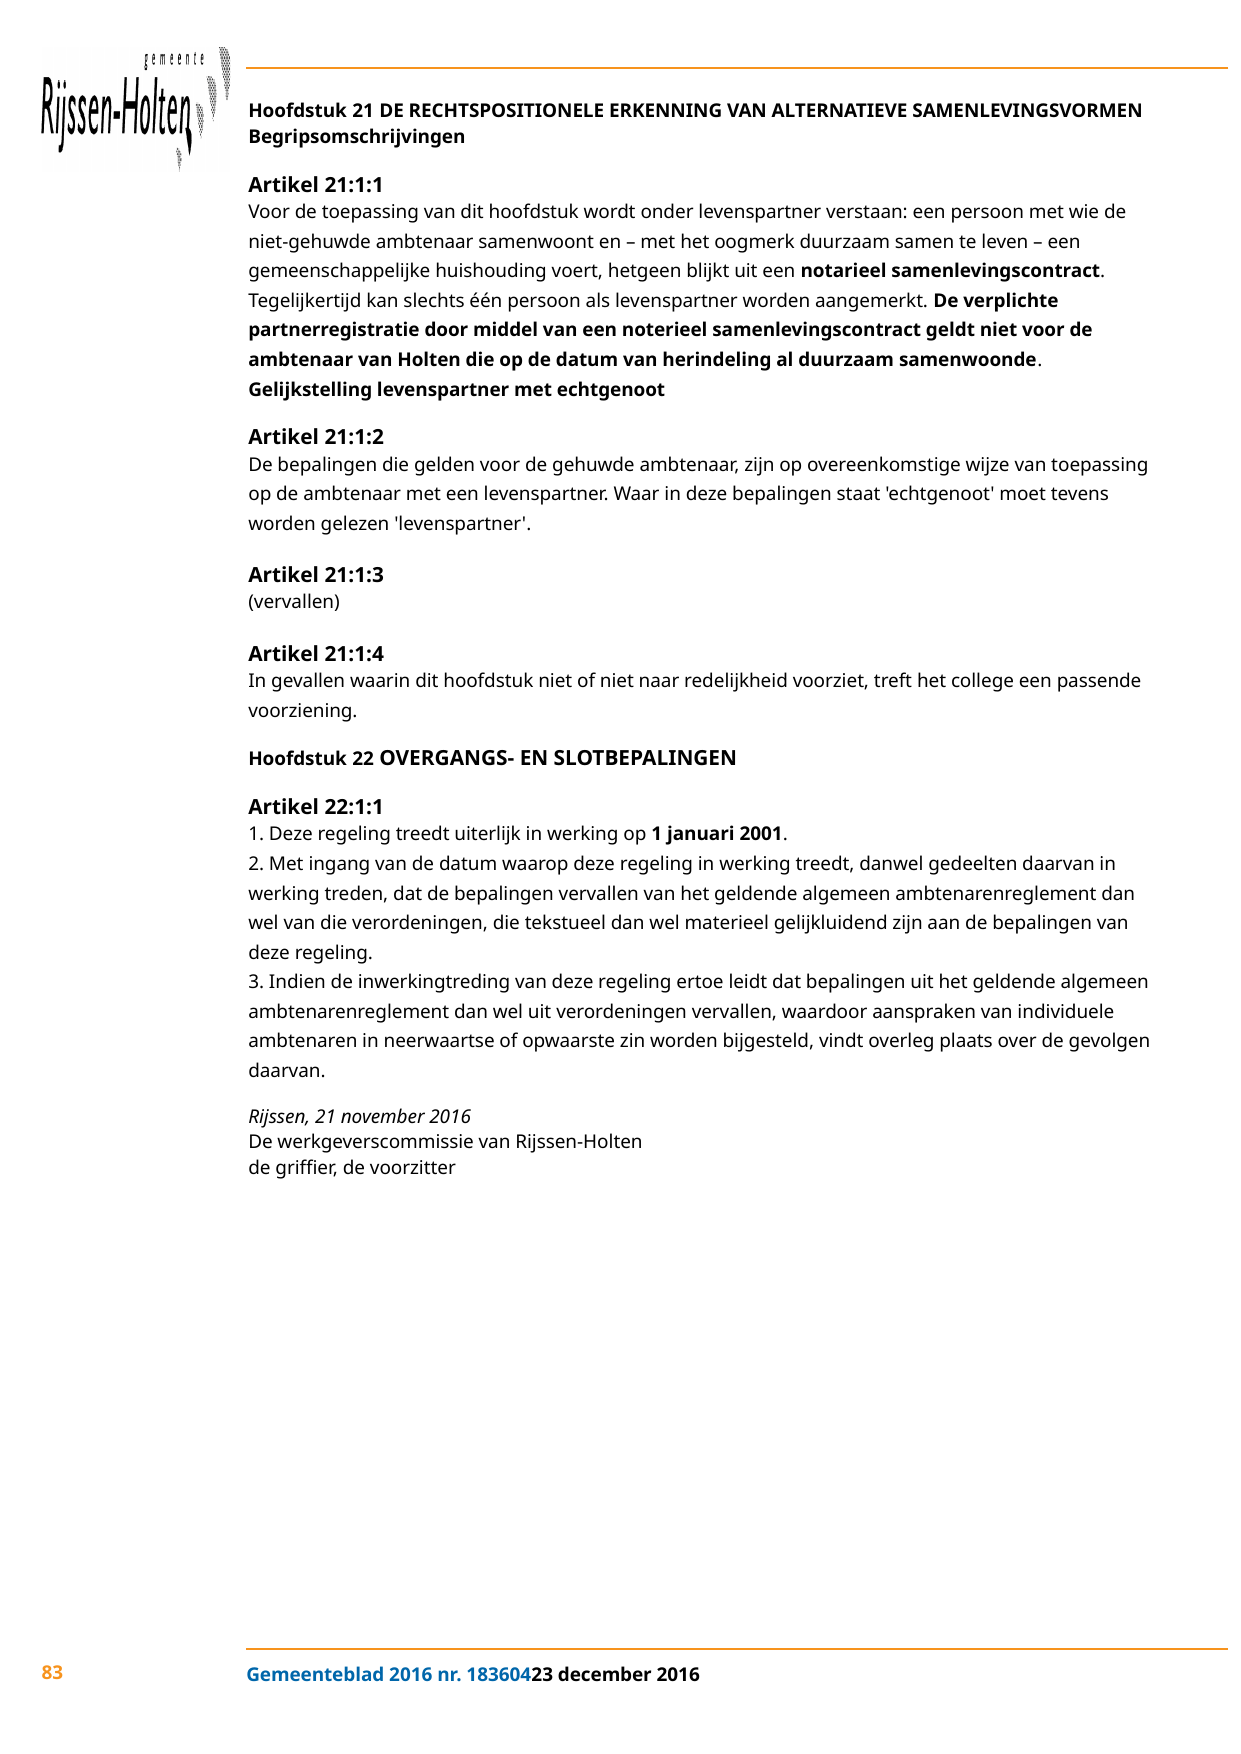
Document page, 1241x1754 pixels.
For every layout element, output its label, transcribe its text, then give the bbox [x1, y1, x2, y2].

text Hoofdstuk 21 DE RECHTSPOSITIONELE ERKENNING VAN ALTERNATIEVE SAMENLEVINGSVORMEN [248, 95, 1152, 123]
picture [41, 47, 231, 172]
text Hoofdstuk 22 OVERGANGS- EN SLOTBEPALINGEN [248, 743, 1152, 771]
text Artikel 21:1:2 [248, 422, 1152, 451]
text De werkgeverscommissie van Rijssen-Holten [248, 1128, 1152, 1154]
text Artikel 22:1:1 [248, 792, 1152, 821]
text Rijssen,­ 21 november 2016 [248, 1103, 1152, 1128]
text Voor de toepassing van dit hoofdstuk wordt onder levenspartner verstaan: een persoon met wie de niet-gehuwde ambtenaar samenwoont en – met het oogmerk duurzaam samen te leven – een gemeenschappelijke huishouding voert, hetgeen blijkt uit een notarieel samenlevingscontract. Tegelijkertijd kan slechts één persoon als levenspartner worden aangemerkt. De verplichte partnerregistratie door middel van een noterieel samenlevingscontract geldt niet voor de ambtenaar van Holten die op de datum van herindeling al duurzaam samenwoonde. [248, 198, 1152, 372]
text 3. Indien de inwerkingtreding van deze regeling ertoe leidt dat bepalingen uit het geldende algemeen ambtenarenreglement dan wel uit verordeningen vervallen, waardoor aanspraken van individuele ambtenaren in neerwaartse of opwaarste zin worden bijgesteld, vindt overleg plaats over de gevolgen daarvan. [248, 968, 1152, 1083]
text De bepalingen die gelden voor de gehuwde ambtenaar, zijn op overeenkomstige wijze van toepassing op de ambtenaar met een levenspartner. Waar in deze bepalingen staat 'echtgenoot' moet tevens worden gelezen 'levenspartner'. [248, 451, 1152, 536]
text 1. Deze regeling treedt uiterlijk in werking op 1 januari 2001. [248, 821, 1152, 846]
text Begripsomschrijvingen [248, 123, 1152, 149]
text In gevallen waarin dit hoofdstuk niet of niet naar redelijkheid voorziet, treft het college een passende voorziening. [248, 668, 1152, 723]
text de griffier, de voorzitter [248, 1154, 1152, 1180]
text Artikel 21:1:4 [248, 639, 1152, 668]
text Gelijkstelling levenspartner met echtgenoot [248, 376, 1152, 401]
text 2. Met ingang van de datum waarop deze regeling in werking treedt, danwel gedeelten daarvan in werking treden, dat de bepalingen vervallen van het geldende algemeen ambtenarenreglement dan wel van die verordeningen, die tekstueel dan wel materieel gelijkluidend zijn aan de bepalingen van deze regeling. [248, 850, 1152, 964]
text (vervallen) [248, 589, 1152, 614]
text Artikel 21:1:3 [248, 560, 1152, 589]
text Artikel 21:1:1 [248, 170, 1152, 198]
